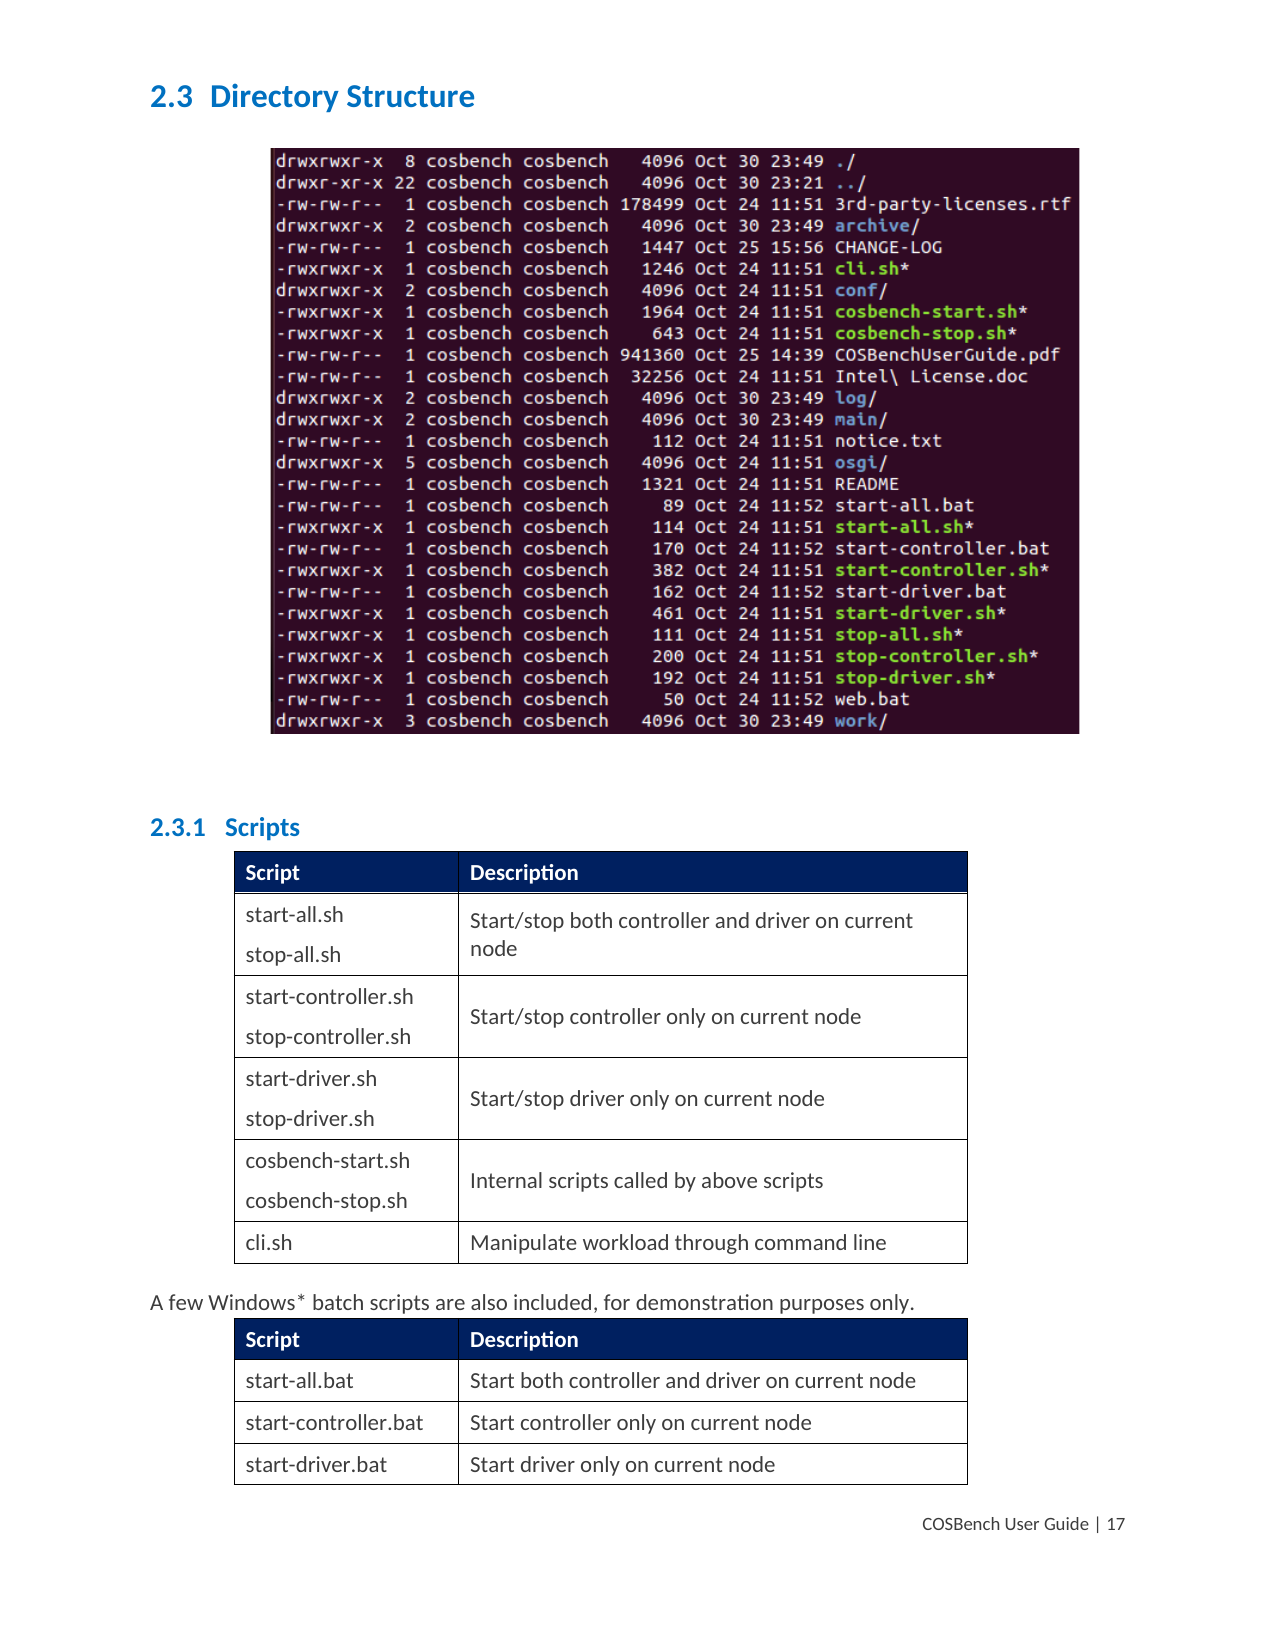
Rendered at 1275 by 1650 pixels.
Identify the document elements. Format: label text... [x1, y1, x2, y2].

subtitle Directory Structure [150, 75, 1125, 116]
table_header Script [235, 1319, 458, 1359]
table_cell Manipulate workload through command line [459, 1222, 967, 1262]
table_cell Start/stop controller only on current node [459, 976, 967, 1057]
table_cell Start/stop driver only on current node [459, 1058, 967, 1139]
table_cell cli.sh [235, 1222, 458, 1262]
table_cell start-driver.sh stop-driver.sh [235, 1058, 458, 1139]
table_cell cosbench-start.sh cosbench-stop.sh [235, 1140, 458, 1221]
table_header Script [235, 852, 458, 892]
table_cell start-driver.bat [235, 1444, 458, 1484]
table_cell Start driver only on current node [459, 1444, 967, 1484]
text A few Windows* batch scripts are also included, for demonstration purposes only. [150, 1288, 1125, 1316]
table_header Description [459, 852, 967, 892]
table_cell start-all.bat [235, 1360, 458, 1401]
table_cell start-controller.bat [235, 1402, 458, 1442]
table_cell Internal scripts called by above scripts [459, 1140, 967, 1221]
table_cell Start both controller and driver on current node [459, 1360, 967, 1401]
table_cell start-controller.sh stop-controller.sh [235, 976, 458, 1057]
table_cell Start/stop both controller and driver on current node [459, 894, 967, 974]
table_header Description [459, 1319, 967, 1359]
subtitle Scripts [150, 810, 1125, 843]
table_cell Start controller only on current node [459, 1402, 967, 1442]
table_cell start-all.sh stop-all.sh [235, 894, 458, 974]
